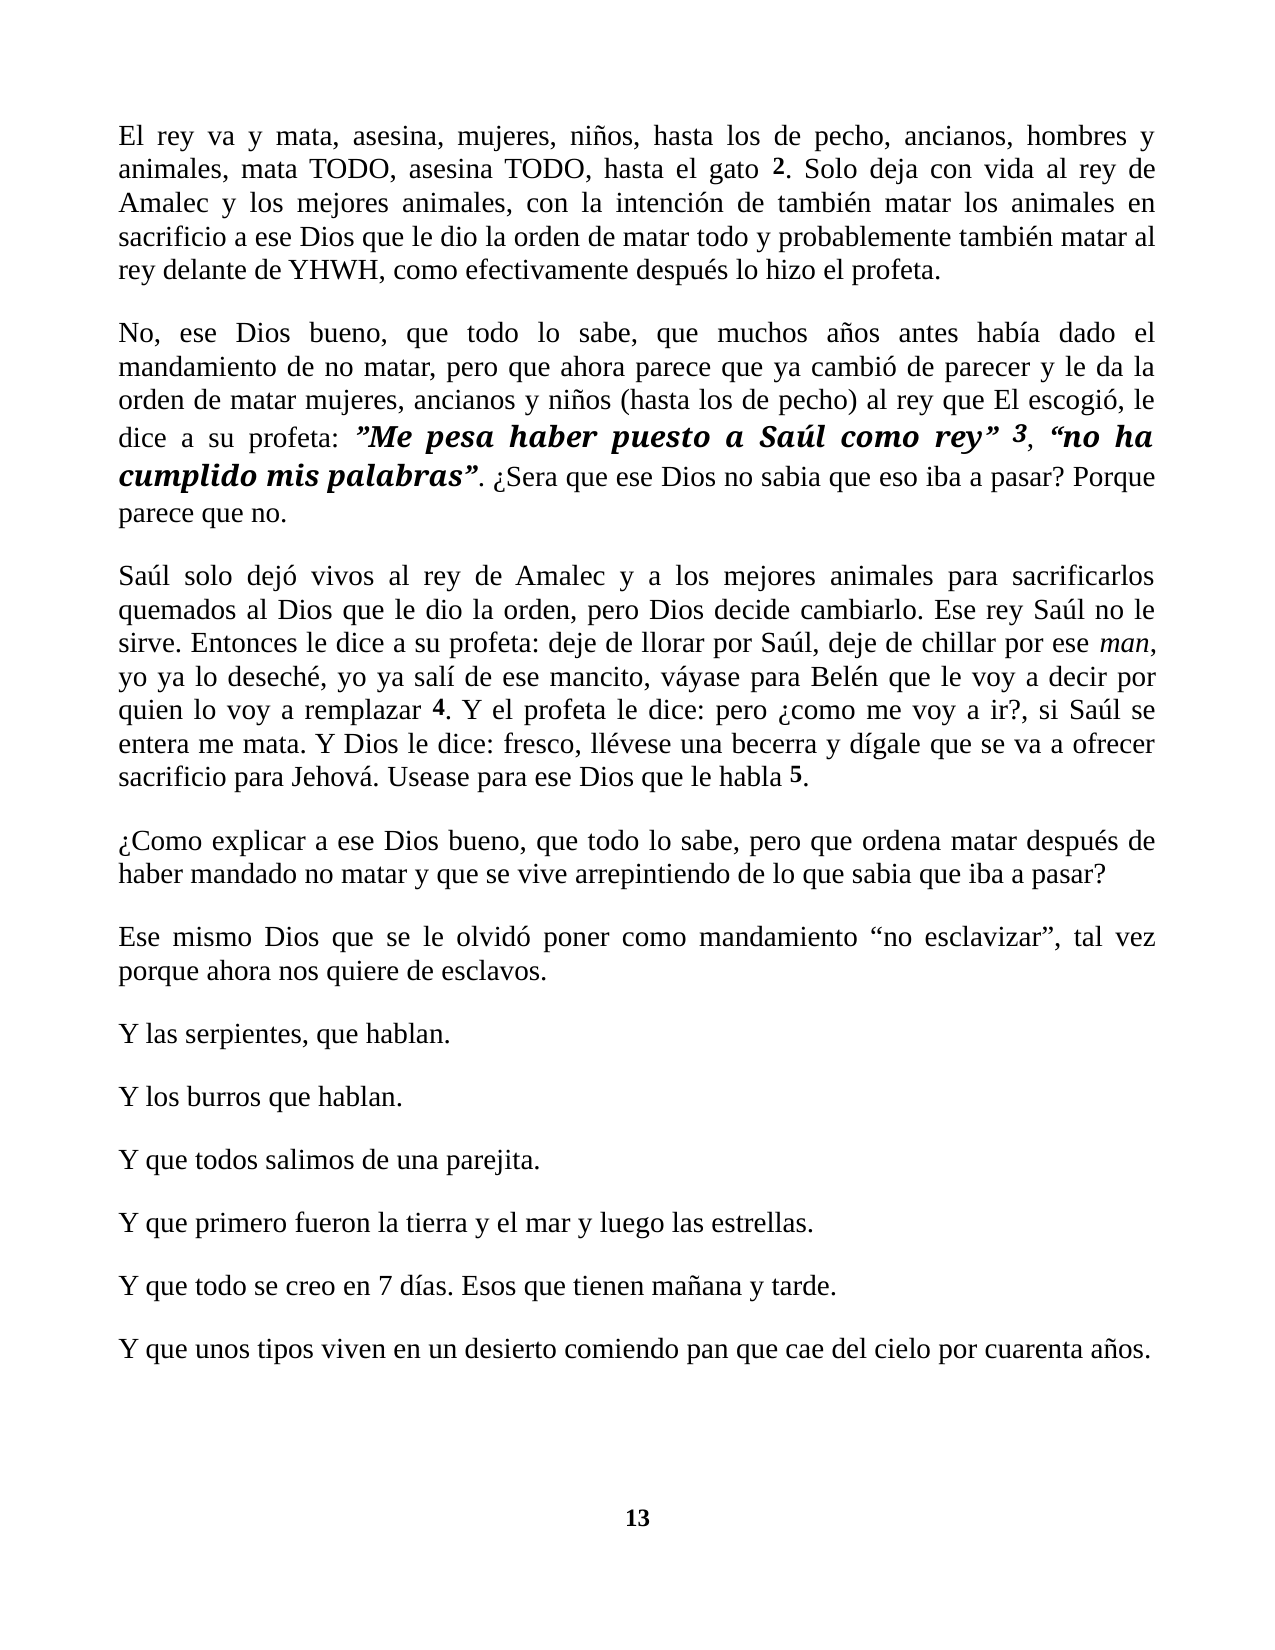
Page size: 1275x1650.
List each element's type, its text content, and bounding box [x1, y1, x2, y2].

text ¿Como explicar a ese Dios bueno, que todo lo sabe, pero que ordena matar después de haber mandado no matar y que se vive arrepintiendo de lo que sabia que iba a pasar? [118, 823, 1157, 890]
text Y que todo se creo en 7 días. Esos que tienen mañana y tarde. [118, 1268, 1157, 1301]
text Y que todos salimos de una parejita. [118, 1142, 1157, 1175]
text No, ese Dios bueno, que todo lo sabe, que muchos años antes había dado el mandamiento de no matar, pero que ahora parece que ya cambió de parecer y le da la orden de matar mujeres, ancianos y niños (hasta los de pecho) al rey que El escogió, le dice a su profeta: ”Me pesa haber puesto a Saúl como rey” , “no ha cumplido mis palabras”. ¿Sera que ese Dios no sabia que eso iba a pasar? Porque parece que no. [118, 315, 1157, 529]
text El rey va y mata, asesina, mujeres, niños, hasta los de pecho, ancianos, hombres y animales, mata TODO, asesina TODO, hasta el gato . Solo deja con vida al rey de Amalec y los mejores animales, con la intención de también matar los animales en sacrificio a ese Dios que le dio la orden de matar todo y probablemente también matar al rey delante de YHWH, como efectivamente después lo hizo el profeta. [118, 118, 1157, 286]
text Saúl solo dejó vivos al rey de Amalec y a los mejores animales para sacrificarlos quemados al Dios que le dio la orden, pero Dios decide cambiarlo. Ese rey Saúl no le sirve. Entonces le dice a su profeta: deje de llorar por Saúl, deje de chillar por ese man, yo ya lo deseché, yo ya salí de ese mancito, váyase para Belén que le voy a decir por quien lo voy a remplazar . Y el profeta le dice: pero ¿como me voy a ir?, si Saúl se entera me mata. Y Dios le dice: fresco, llévese una becerra y dígale que se va a ofrecer sacrificio para Jehová. Usease para ese Dios que le habla . [118, 558, 1157, 793]
text Y que unos tipos viven en un desierto comiendo pan que cae del cielo por cuarenta años. [118, 1331, 1157, 1364]
text Y que primero fueron la tierra y el mar y luego las estrellas. [118, 1205, 1157, 1238]
text Y las serpientes, que hablan. [118, 1016, 1157, 1049]
text Y los burros que hablan. [118, 1079, 1157, 1112]
text Ese mismo Dios que se le olvidó poner como mandamiento “no esclavizar”, tal vez porque ahora nos quiere de esclavos. [118, 919, 1157, 986]
